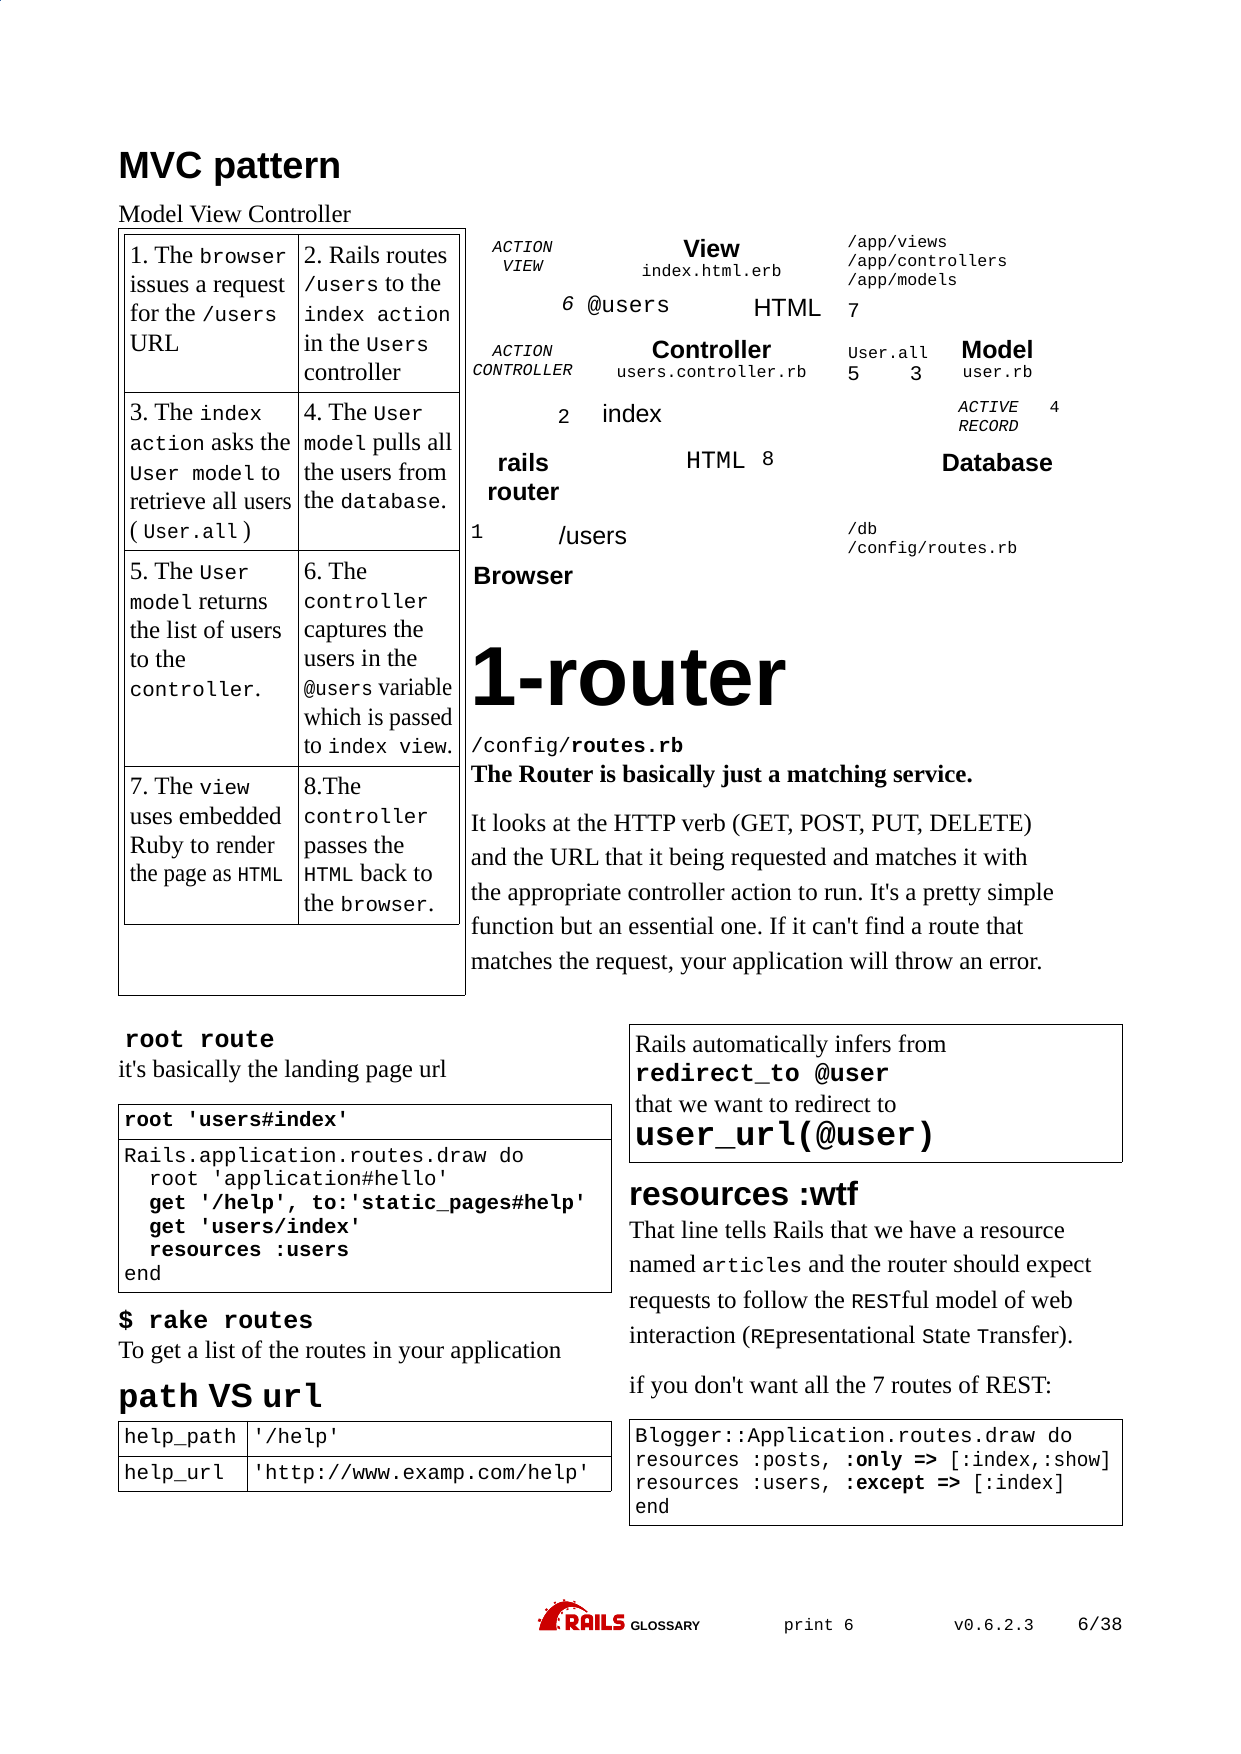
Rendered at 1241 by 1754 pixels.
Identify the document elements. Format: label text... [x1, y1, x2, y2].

table_cell [676, 515, 733, 555]
text Model View Controller [118, 199, 1122, 228]
table_cell rails router [466, 442, 581, 515]
table_cell [634, 515, 676, 555]
table_cell 2 [552, 393, 581, 442]
table_header root 'users#index' [119, 1105, 611, 1139]
table_cell Rails.application.routes.draw do root 'application#hello' get '/help', to:'static_pages#help' get 'users/index' resources :users end [119, 1140, 611, 1292]
table_cell 4. The User model pulls all the users from the database. [299, 393, 459, 550]
table_header View index.html.erb [581, 228, 841, 287]
text root route [118, 1024, 611, 1054]
table_cell [466, 393, 552, 442]
table_cell [733, 393, 756, 442]
table_cell 4 [1044, 393, 1060, 442]
table_cell [634, 442, 676, 515]
text To get a list of the routes in your application [118, 1336, 611, 1364]
text it's basically the landing page url [118, 1054, 611, 1083]
table_cell [581, 442, 634, 515]
table_cell index [581, 393, 676, 442]
table_cell Controller users.controller.rb [581, 329, 841, 393]
subtitle $ rake routes [118, 1307, 611, 1336]
table_cell /db /config/routes.rb [841, 515, 1060, 596]
table_cell Database [935, 442, 1060, 515]
table_header Rails automatically infers from redirect_to @user that we want to redirect to user_url(@user) [630, 1025, 1122, 1162]
table_cell help_url [119, 1457, 247, 1491]
table_cell @users [581, 287, 676, 329]
table_cell User.all 5 3 [841, 329, 934, 393]
table_cell 8.The controller passes the HTML back to the browser. [299, 767, 459, 923]
table_header [119, 229, 465, 995]
table_cell 5. The User model returns the list of users to the controller. [125, 551, 298, 766]
table_cell [733, 555, 756, 596]
table_cell [756, 555, 841, 596]
table_cell [676, 555, 733, 596]
table_cell [733, 515, 756, 555]
table_cell ACTIVE RECORD [935, 393, 1044, 442]
text That line tells Rails that we have a resource named articles and the router should expect requests to follow the RESTful model of web interaction (REpresentational State Transfer). [629, 1215, 1122, 1350]
table_cell 7. The view uses embedded Ruby to render the page as HTML [125, 767, 298, 923]
table_cell HTML [676, 442, 756, 515]
table_cell 8 [756, 442, 934, 515]
table_cell Browser [466, 555, 581, 596]
table_cell 1 [466, 515, 552, 555]
table_cell [756, 393, 934, 442]
table_cell 1-router /config/routes.rb The Router is basically just a matching service. It looks at the HTTP verb (GET, POST, PUT, DELETE) and the URL that it being requested and matches it with the appropriate controller action to run. It's a pretty simple function but an essential one. If it can't find a route that matches the request, your application will throw an error. [466, 596, 1060, 995]
table_cell [756, 515, 841, 555]
table_cell ACTION CONTROLLER [466, 329, 581, 393]
table_cell [676, 393, 733, 442]
table_cell Model user.rb [935, 329, 1060, 393]
table_cell [676, 287, 733, 329]
table_cell /users [552, 515, 634, 555]
table_header /app/views /app/controllers /app/models 7 [841, 228, 1060, 329]
subtitle path VS url [118, 1376, 611, 1418]
subtitle resources :wtf [629, 1173, 1122, 1212]
table_cell 6 [466, 287, 581, 329]
table_header 2. Rails routes /users to the index action in the Users controller [299, 235, 459, 392]
table_cell 'http://www.examp.com/help' [248, 1457, 611, 1491]
table_cell [634, 555, 676, 596]
table_header Blogger::Application.routes.draw do resources :posts, :only => [:index,:show] resources :users, :except => [:index] end [630, 1420, 1122, 1525]
table_cell 3. The index action asks the User model to retrieve all users ( User.all ) [125, 393, 298, 550]
subtitle MVC pattern [118, 143, 611, 187]
table_header 1. The browser issues a request for the /users URL [125, 235, 298, 392]
table_cell HTML [733, 287, 841, 329]
table_cell [581, 555, 634, 596]
text if you don't want all the 7 routes of REST: [629, 1370, 1122, 1399]
table_header help_path [119, 1422, 247, 1456]
table_header '/help' [248, 1422, 611, 1456]
table_header ACTION VIEW [466, 228, 581, 287]
table_cell 6. The controller captures the users in the @users variable which is passed to index view. [299, 551, 459, 766]
